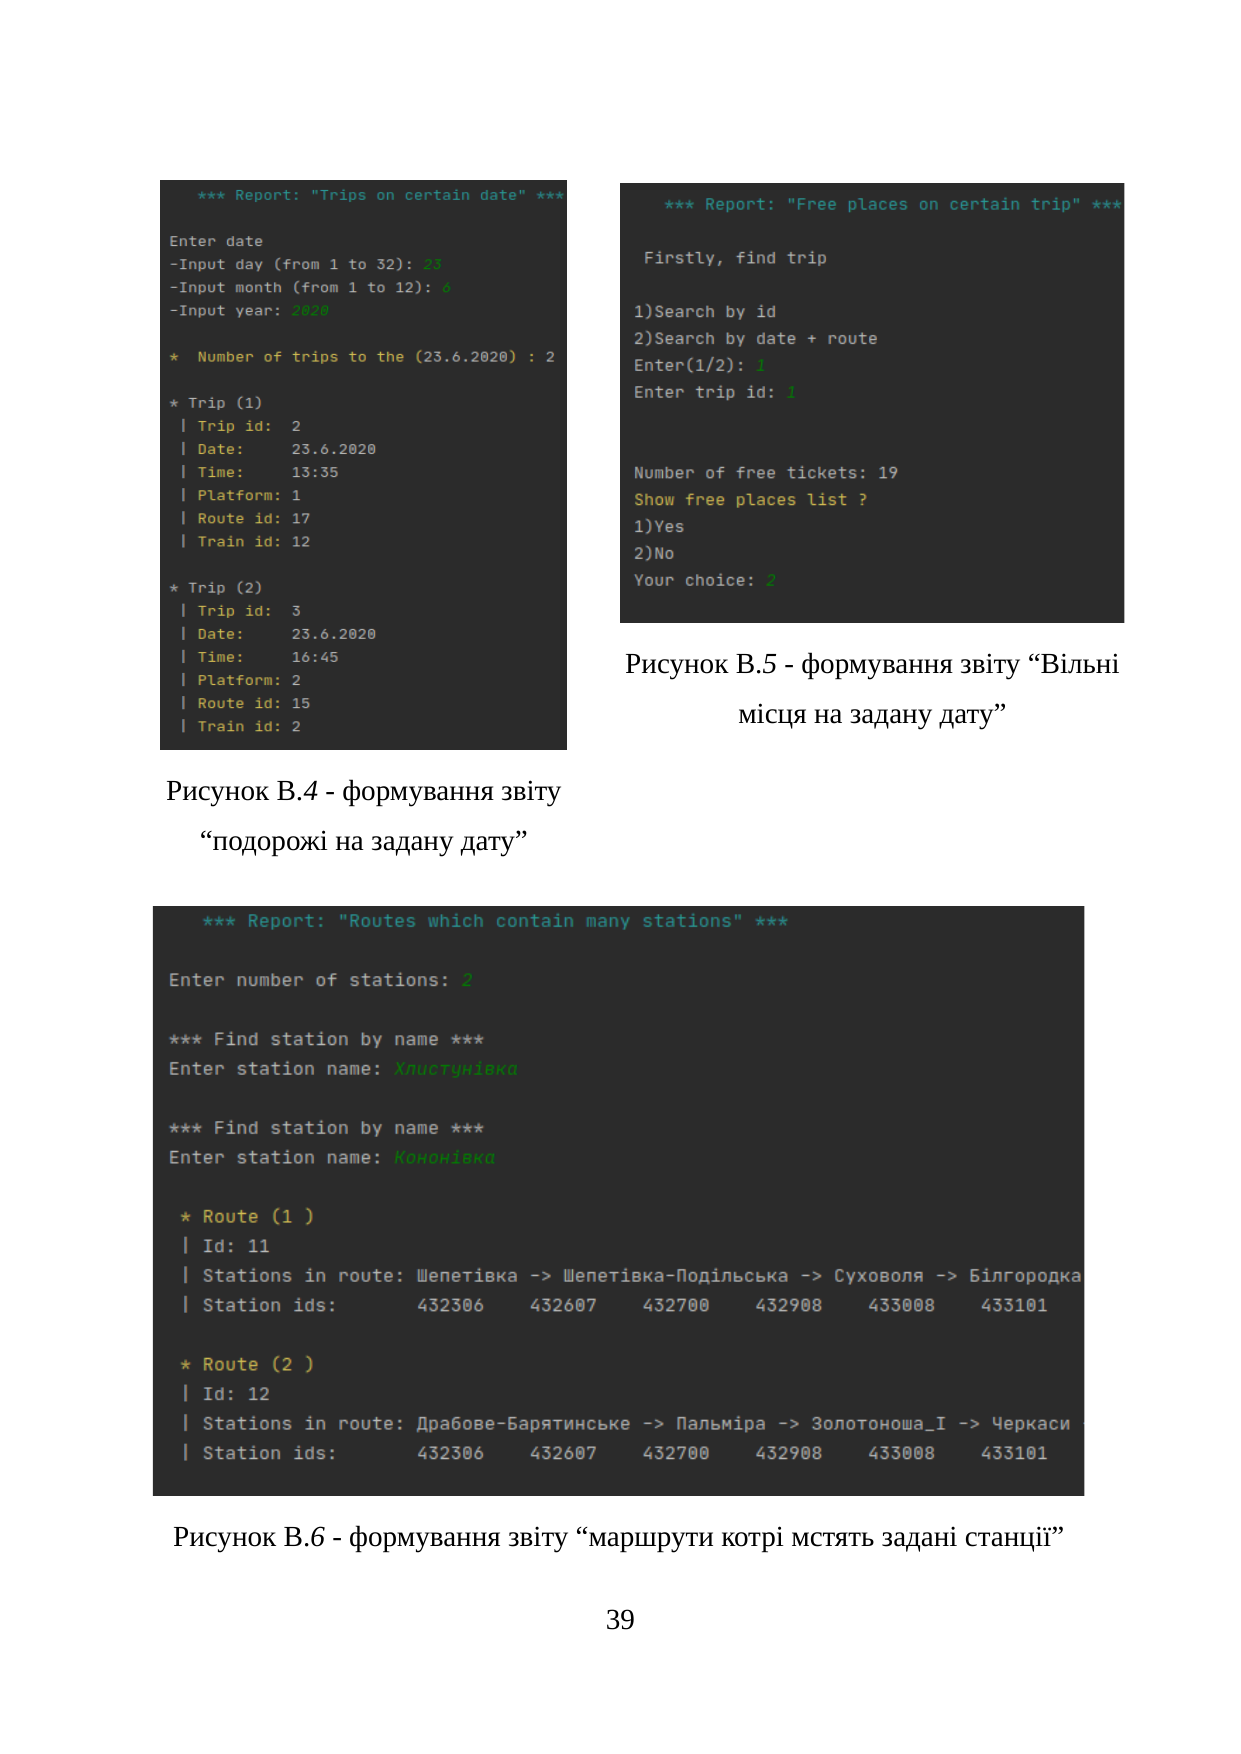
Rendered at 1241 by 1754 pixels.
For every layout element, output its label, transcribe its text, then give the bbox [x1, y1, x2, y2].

text Рисунок В.6 - формування звіту “маршрути котрі мстять задані станції” [153, 1496, 1084, 1553]
picture [620, 183, 1125, 623]
text Рисунок В.4 - формування звіту “подорожі на задану дату” [118, 750, 609, 856]
text Рисунок В.5 - формування звіту “Вільні місця на задану дату” [620, 623, 1124, 730]
picture [152, 906, 1085, 1496]
picture [160, 180, 567, 750]
